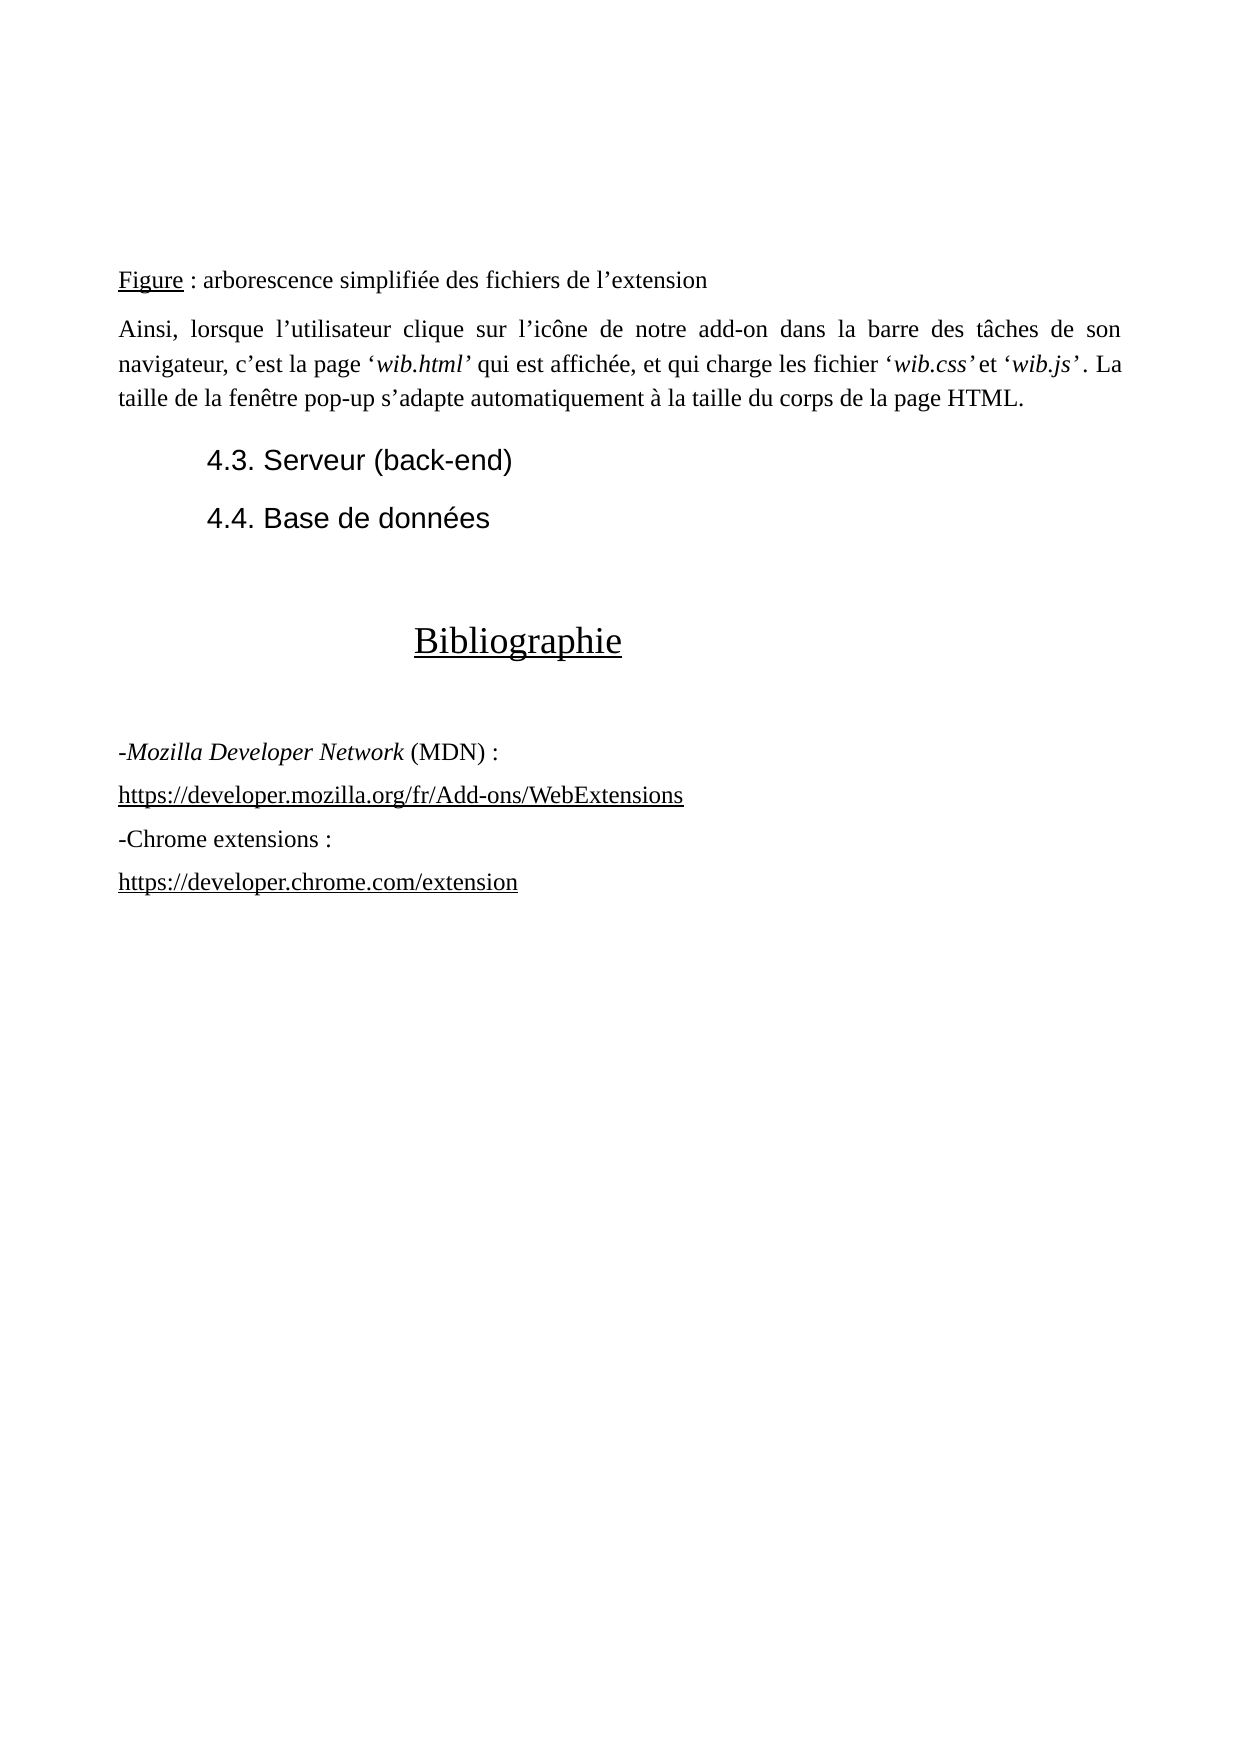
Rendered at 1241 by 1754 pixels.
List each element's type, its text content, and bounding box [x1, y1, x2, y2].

text Figure : arborescence simplifiée des fichiers de l’extension [118, 265, 1122, 294]
text -Mozilla Developer Network (MDN) : [118, 737, 1122, 766]
text https://developer.chrome.com/extension [118, 867, 1122, 896]
subtitle Bibliographie [413, 618, 1122, 662]
text Ainsi, lorsque l’utilisateur clique sur l’icône de notre add-on dans la barre des tâches de son navigateur, c’est la page ‘wib.html’ qui est affichée, et qui charge les fichier ‘wib.css’ et ‘wib.js’ . La taille de la fenêtre pop-up s’adapte automatiquement à la taille du corps de la page HTML. [118, 314, 1122, 412]
text https://developer.mozilla.org/fr/Add-ons/WebExtensions [118, 780, 1122, 809]
text -Chrome extensions : [118, 824, 1122, 852]
subtitle 4.3. Serveur (back-end) [207, 443, 1122, 476]
subtitle 4.4. Base de données [207, 501, 1122, 535]
